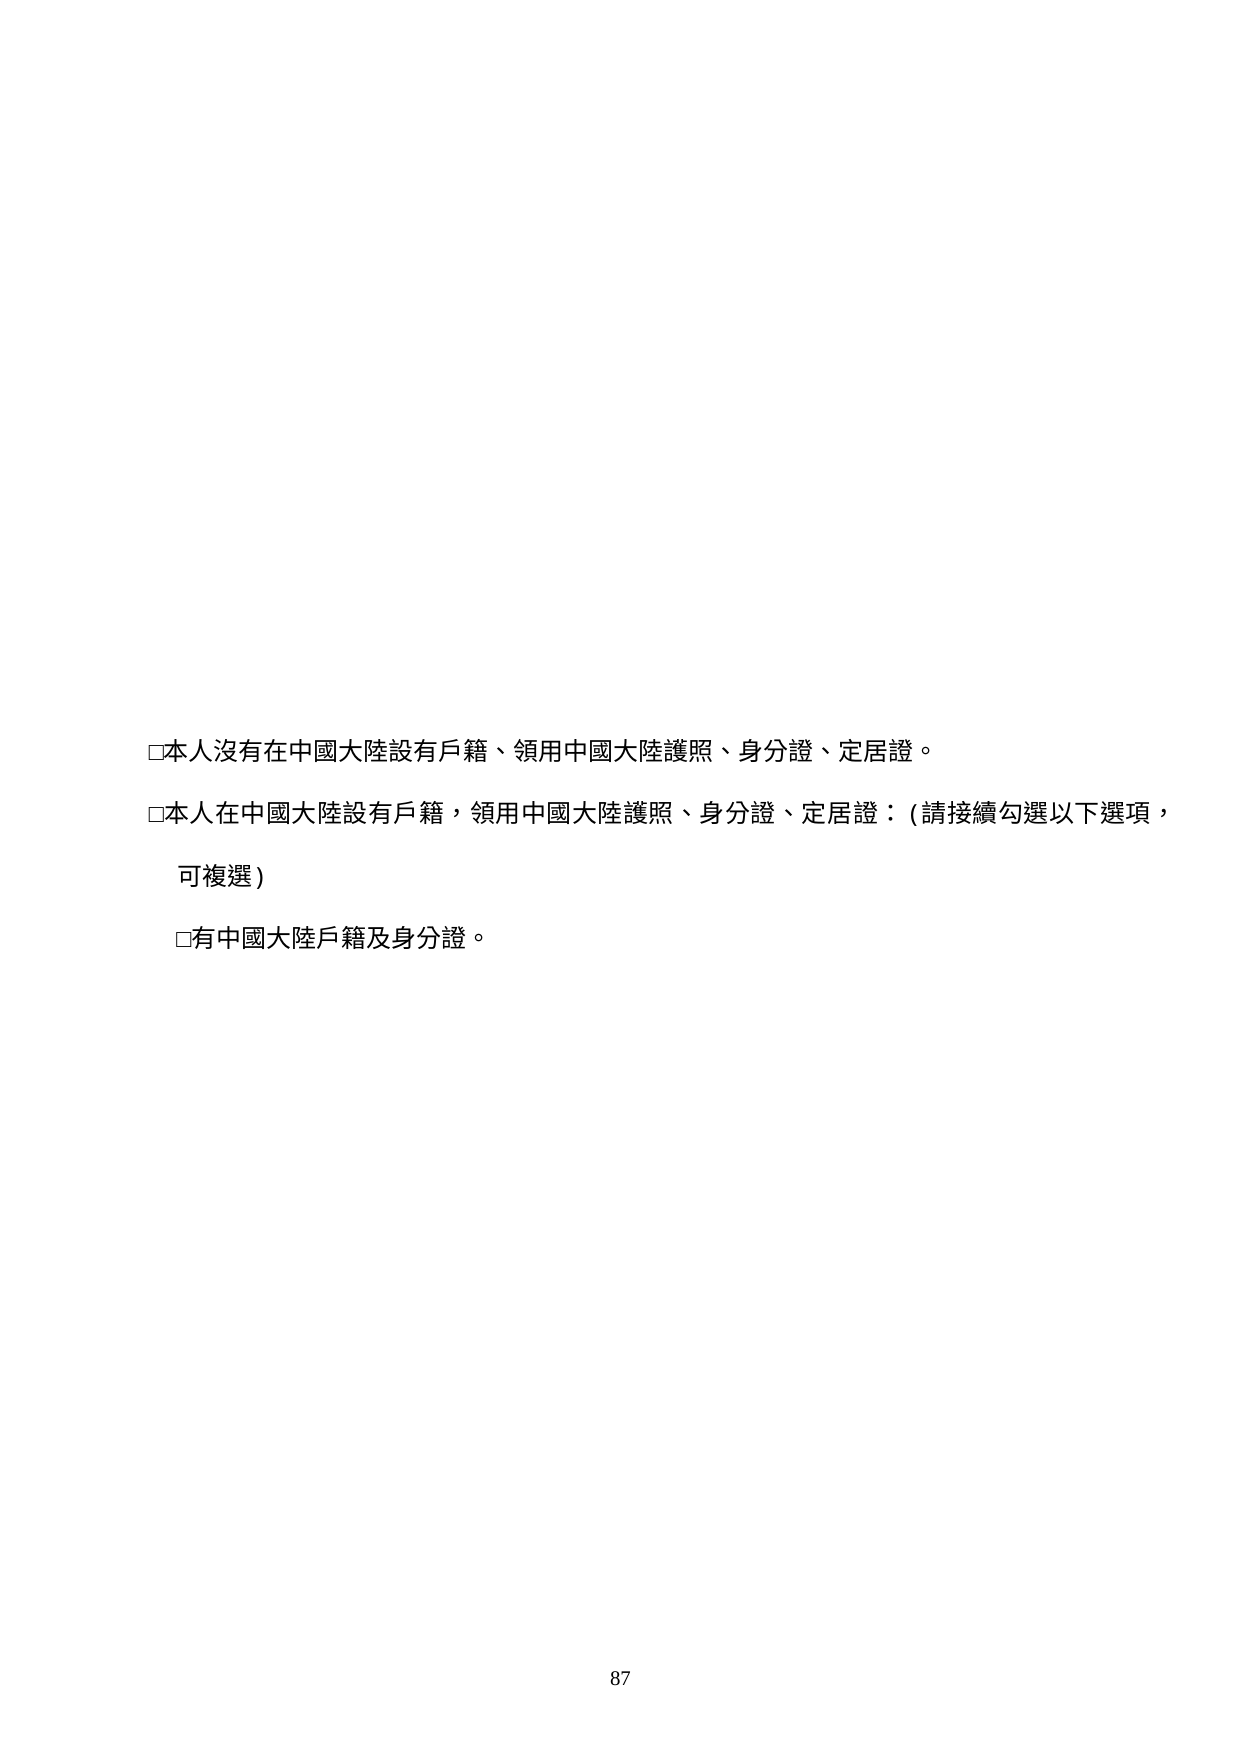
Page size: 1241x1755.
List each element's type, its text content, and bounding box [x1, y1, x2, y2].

text □本人沒有在中國大陸設有戶籍、領用中國大陸護照、身分證、定居證。 [148, 708, 1152, 770]
text □有中國大陸戶籍及身分證。 [176, 895, 1152, 958]
text □本人在中國大陸設有戶籍，領用中國大陸護照、身分證、定居證：(請接續勾選以下選項，可複選) [148, 770, 1152, 895]
